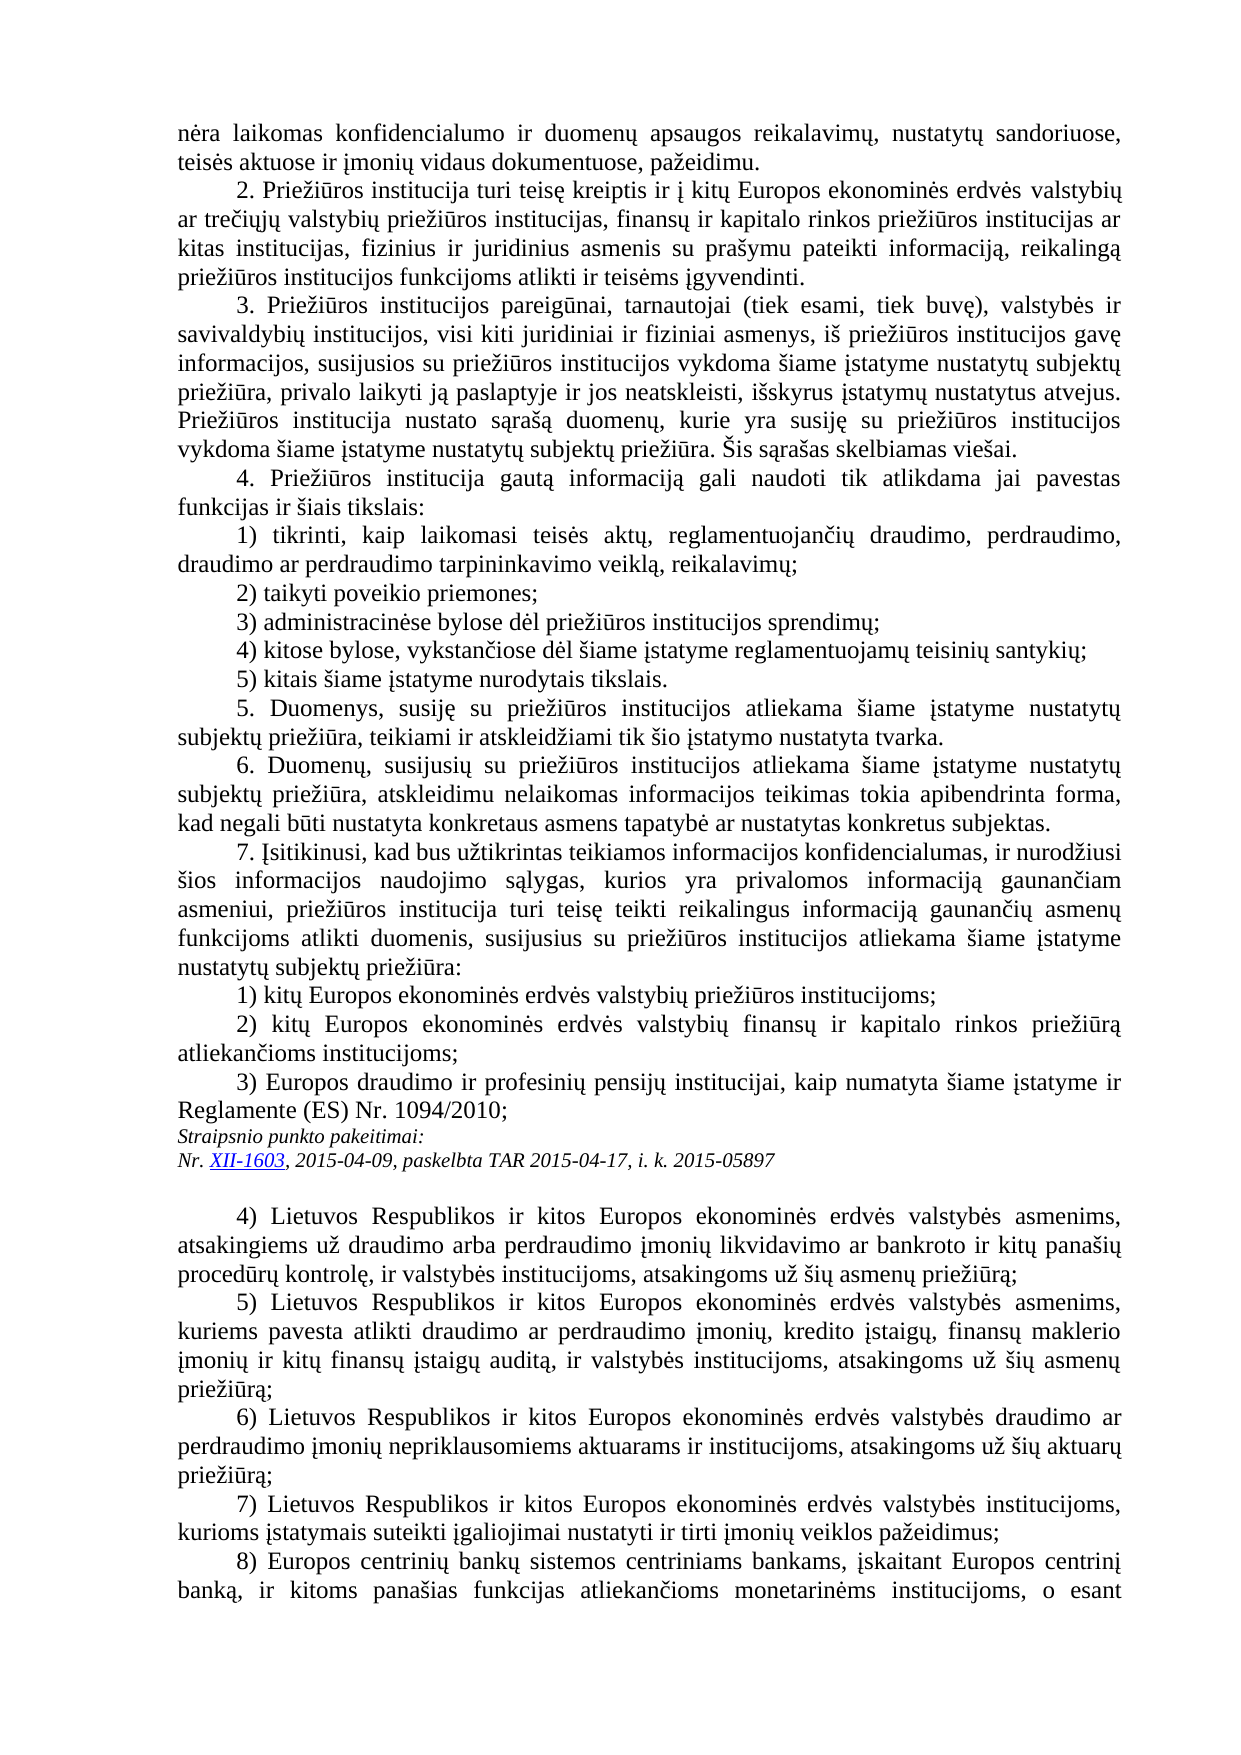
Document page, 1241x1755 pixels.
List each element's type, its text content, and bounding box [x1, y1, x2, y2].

text 3) Europos draudimo ir profesinių pensijų institucijai, kaip numatyta šiame įstatyme ir Reglamente (ES) Nr. 1094/2010; [177, 1067, 1122, 1124]
text 5) kitais šiame įstatyme nurodytais tikslais. [177, 664, 1122, 693]
text 1) kitų Europos ekonominės erdvės valstybių priežiūros institucijoms; [177, 981, 1122, 1009]
text 6. Duomenų, susijusių su priežiūros institucijos atliekama šiame įstatyme nustatytų subjektų priežiūra, atskleidimu nelaikomas informacijos teikimas tokia apibendrinta forma, kad negali būti nustatyta konkretaus asmens tapatybė ar nustatytas konkretus subjektas. [177, 751, 1122, 837]
text 7) Lietuvos Respublikos ir kitos Europos ekonominės erdvės valstybės institucijoms, kurioms įstatymais suteikti įgaliojimai nustatyti ir tirti įmonių veiklos pažeidimus; [177, 1489, 1122, 1546]
text 5. Duomenys, susiję su priežiūros institucijos atliekama šiame įstatyme nustatytų subjektų priežiūra, teikiami ir atskleidžiami tik šio įstatymo nustatyta tvarka. [177, 693, 1122, 751]
text 6) Lietuvos Respublikos ir kitos Europos ekonominės erdvės valstybės draudimo ar perdraudimo įmonių nepriklausomiems aktuarams ir institucijoms, atsakingoms už šių aktuarų priežiūrą; [177, 1402, 1122, 1489]
text 3) administracinėse bylose dėl priežiūros institucijos sprendimų; [177, 607, 1122, 636]
text 4) kitose bylose, vykstančiose dėl šiame įstatyme reglamentuojamų teisinių santykių; [177, 636, 1122, 664]
text 2) taikyti poveikio priemones; [177, 578, 1122, 607]
text 5) Lietuvos Respublikos ir kitos Europos ekonominės erdvės valstybės asmenims, kuriems pavesta atlikti draudimo ar perdraudimo įmonių, kredito įstaigų, finansų maklerio įmonių ir kitų finansų įstaigų auditą, ir valstybės institucijoms, atsakingoms už šių asmenų priežiūrą; [177, 1287, 1122, 1402]
text 1) tikrinti, kaip laikomasi teisės aktų, reglamentuojančių draudimo, perdraudimo, draudimo ar perdraudimo tarpininkavimo veiklą, reikalavimų; [177, 521, 1122, 578]
text 4) Lietuvos Respublikos ir kitos Europos ekonominės erdvės valstybės asmenims, atsakingiems už draudimo arba perdraudimo įmonių likvidavimo ar bankroto ir kitų panašių procedūrų kontrolę, ir valstybės institucijoms, atsakingoms už šių asmenų priežiūrą; [177, 1201, 1122, 1287]
text Nr. XII-1603, 2015-04-09, paskelbta TAR 2015-04-17, i. k. 2015-05897 [177, 1148, 1122, 1172]
text Straipsnio punkto pakeitimai: [177, 1124, 1122, 1148]
text 8) Europos centrinių bankų sistemos centriniams bankams, įskaitant Europos centrinį banką, ir kitoms panašias funkcijas atliekančioms monetarinėms institucijoms, o esant [177, 1546, 1122, 1604]
text 3. Priežiūros institucijos pareigūnai, tarnautojai (tiek esami, tiek buvę), valstybės ir savivaldybių institucijos, visi kiti juridiniai ir fiziniai asmenys, iš priežiūros institucijos gavę informacijos, susijusios su priežiūros institucijos vykdoma šiame įstatyme nustatytų subjektų priežiūra, privalo laikyti ją paslaptyje ir jos neatskleisti, išskyrus įstatymų nustatytus atvejus. Priežiūros institucija nustato sąrašą duomenų, kurie yra susiję su priežiūros institucijos vykdoma šiame įstatyme nustatytų subjektų priežiūra. Šis sąrašas skelbiamas viešai. [177, 291, 1122, 463]
text nėra laikomas konfidencialumo ir duomenų apsaugos reikalavimų, nustatytų sandoriuose, teisės aktuose ir įmonių vidaus dokumentuose, pažeidimu. [177, 118, 1122, 176]
text 4. Priežiūros institucija gautą informaciją gali naudoti tik atlikdama jai pavestas funkcijas ir šiais tikslais: [177, 463, 1122, 521]
text 7. Įsitikinusi, kad bus užtikrintas teikiamos informacijos konfidencialumas, ir nurodžiusi šios informacijos naudojimo sąlygas, kurios yra privalomos informaciją gaunančiam asmeniui, priežiūros institucija turi teisę teikti reikalingus informaciją gaunančių asmenų funkcijoms atlikti duomenis, susijusius su priežiūros institucijos atliekama šiame įstatyme nustatytų subjektų priežiūra: [177, 837, 1122, 981]
text 2. Priežiūros institucija turi teisę kreiptis ir į kitų Europos ekonominės erdvės valstybių ar trečiųjų valstybių priežiūros institucijas, finansų ir kapitalo rinkos priežiūros institucijas ar kitas institucijas, fizinius ir juridinius asmenis su prašymu pateikti informaciją, reikalingą priežiūros institucijos funkcijoms atlikti ir teisėms įgyvendinti. [177, 176, 1122, 291]
text 2) kitų Europos ekonominės erdvės valstybių finansų ir kapitalo rinkos priežiūrą atliekančioms institucijoms; [177, 1009, 1122, 1067]
